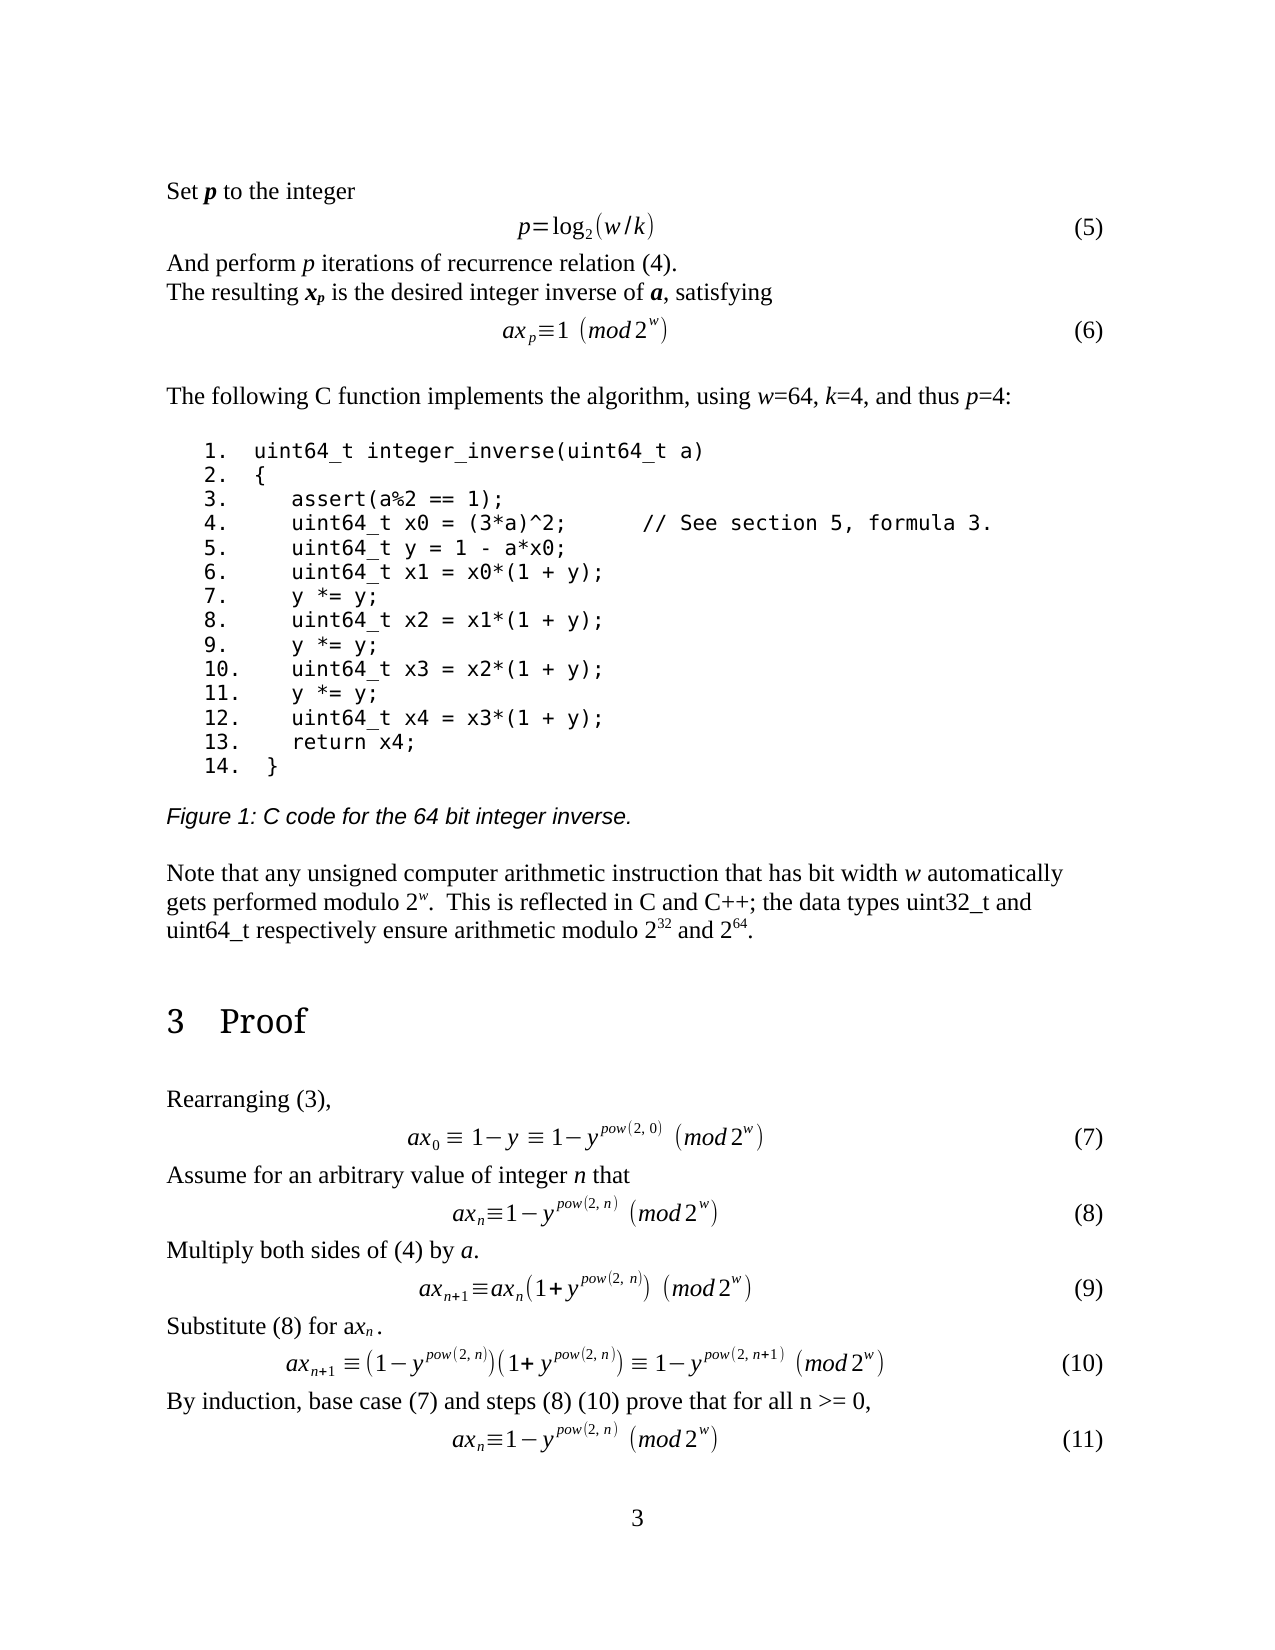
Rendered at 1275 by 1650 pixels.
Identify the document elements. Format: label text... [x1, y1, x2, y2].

list uint64_t y = 1 - a*x0; [204, 536, 1109, 560]
text Multiply both sides of (4) by a. [166, 1235, 1109, 1264]
list return x4; [204, 730, 1109, 754]
list uint64_t integer_inverse(uint64_t a) [204, 439, 1109, 463]
list } [204, 754, 1109, 778]
table_header [166, 1189, 1004, 1235]
table_header [166, 205, 1004, 248]
text Rearranging (3), [166, 1084, 1109, 1113]
table_header [166, 1264, 1004, 1311]
text Note that any unsigned computer arithmetic instruction that has bit width w automatically gets performed modulo 2w. This is reflected in C and C++; the data types uint32_t and uint64_t respectively ensure arithmetic modulo 232 and 264. [166, 858, 1109, 944]
table_header [166, 1415, 1004, 1462]
table_header [166, 1113, 1004, 1160]
list y *= y; [204, 633, 1109, 657]
table_header [166, 1340, 1004, 1386]
text The following C function implements the algorithm, using w=64, k=4, and thus p=4: [166, 381, 1109, 410]
table_header (6) [1004, 306, 1109, 352]
table_header (10) [1004, 1340, 1109, 1386]
text And perform p iterations of recurrence relation (4). [166, 248, 1109, 277]
text The resulting xp is the desired integer inverse of a, satisfying [166, 277, 1109, 306]
text Assume for an arbitrary value of integer n that [166, 1160, 1109, 1189]
list y *= y; [204, 584, 1109, 608]
list y *= y; [204, 681, 1109, 706]
list assert(a%2 == 1); [204, 487, 1109, 511]
text Set p to the integer [166, 176, 1109, 205]
table_header (8) [1004, 1189, 1109, 1235]
table_header (5) [1004, 205, 1109, 248]
table_header [166, 306, 1004, 352]
table_header (9) [1004, 1264, 1109, 1311]
subtitle 3 Proof [166, 998, 1109, 1043]
list uint64_t x0 = (3*a)^2; // See section 5, formula 3. [204, 511, 1109, 536]
list uint64_t x1 = x0*(1 + y); [204, 560, 1109, 584]
text By induction, base case (7) and steps (8) (10) prove that for all n >= 0, [166, 1386, 1109, 1415]
list { [204, 463, 1109, 487]
table_header (11) [1004, 1415, 1109, 1462]
table_header (7) [1004, 1113, 1109, 1160]
list uint64_t x2 = x1*(1 + y); [204, 608, 1109, 633]
list uint64_t x4 = x3*(1 + y); [204, 706, 1109, 730]
text Figure 1: C code for the 64 bit integer inverse. [166, 803, 1109, 829]
list uint64_t x3 = x2*(1 + y); [204, 657, 1109, 681]
text Substitute (8) for axn . [166, 1311, 1109, 1339]
